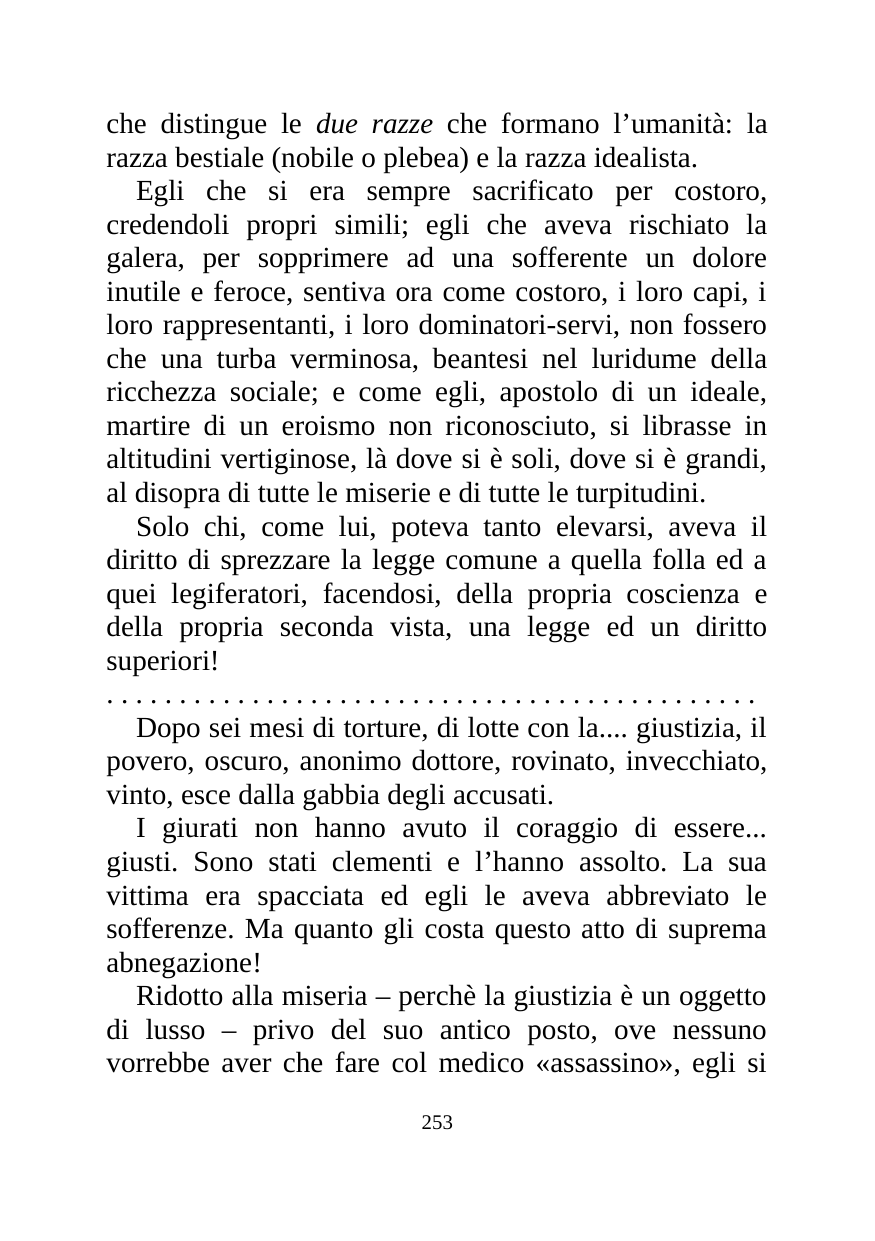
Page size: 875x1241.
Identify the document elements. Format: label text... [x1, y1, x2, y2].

text Solo chi, come lui, poteva tanto elevarsi, aveva il diritto di sprezzare la legge comune a quella folla ed a quei legiferatori, facendosi, della propria coscienza e della propria seconda vista, una legge ed un diritto superiori! [106, 509, 768, 676]
text . . . . . . . . . . . . . . . . . . . . . . . . . . . . . . . . . . . . . . . . . . . . . [106, 676, 768, 710]
text Dopo sei mesi di torture, di lotte con la.... giustizia, il povero, oscuro, anonimo dottore, rovinato, invecchiato, vinto, esce dalla gabbia degli accusati. [106, 710, 768, 811]
text I giurati non hanno avuto il coraggio di essere... giusti. Sono stati clementi e l’hanno assolto. La sua vittima era spacciata ed egli le aveva abbreviato le sofferenze. Ma quanto gli costa questo atto di suprema abnegazione! [106, 811, 768, 978]
text Ridotto alla miseria – perchè la giustizia è un oggetto di lusso – privo del suo antico posto, ove nessuno vorrebbe aver che fare col medico «assassino», egli si [106, 978, 768, 1079]
text Egli che si era sempre sacrificato per costoro, credendoli propri simili; egli che aveva rischiato la galera, per sopprimere ad una sofferente un dolore inutile e feroce, sentiva ora come costoro, i loro capi, i loro rappresentanti, i loro dominatori-servi, non fossero che una turba verminosa, beantesi nel luridume della ricchezza sociale; e come egli, apostolo di un ideale, martire di un eroismo non riconosciuto, si librasse in altitudini vertiginose, là dove si è soli, dove si è grandi, al disopra di tutte le miserie e di tutte le turpitudini. [106, 173, 768, 509]
text che distingue le due razze che formano l’umanità: la razza bestiale (nobile o plebea) e la razza idealista. [106, 106, 768, 173]
